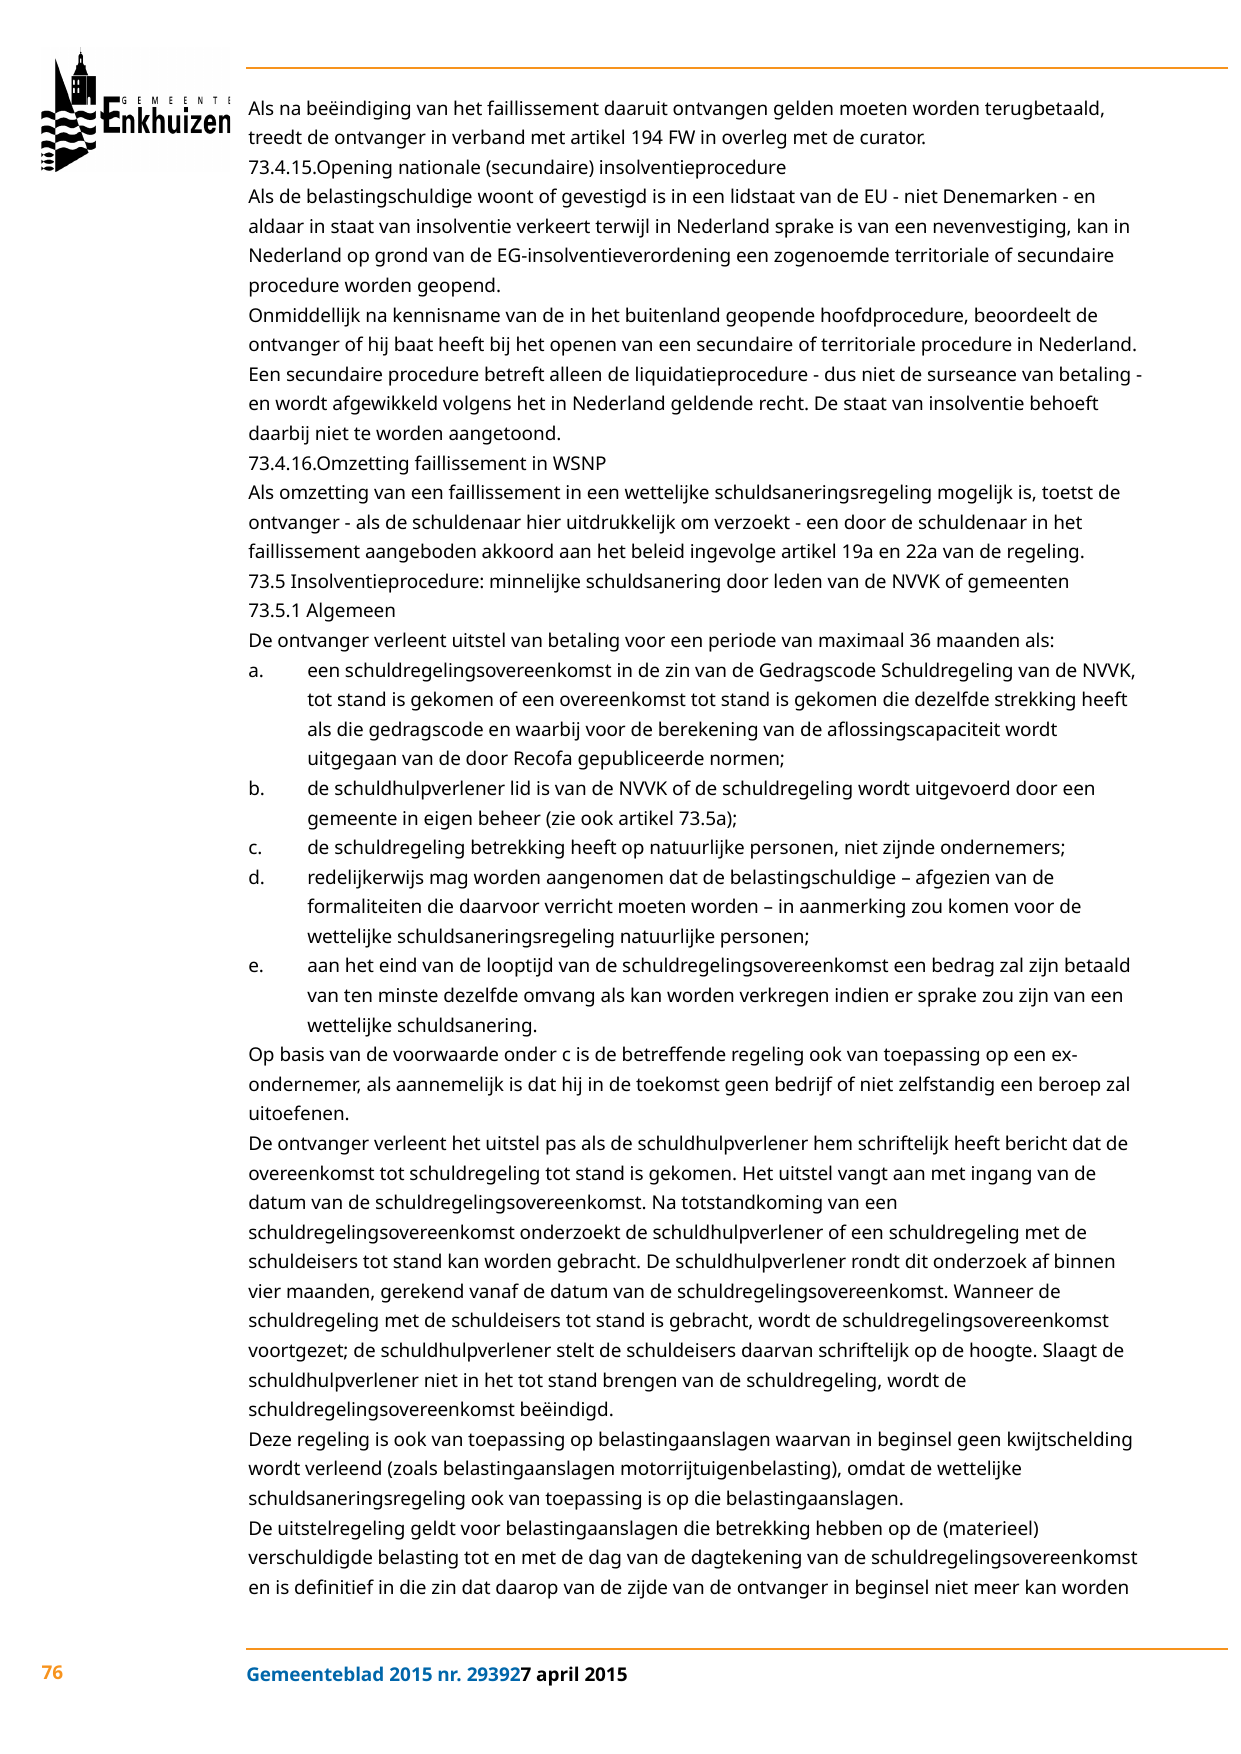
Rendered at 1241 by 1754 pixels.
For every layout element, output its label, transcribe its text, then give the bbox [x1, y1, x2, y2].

text Onmiddellijk na kennisname van de in het buitenland geopende hoofdprocedure, beoordeelt de ontvanger of hij baat heeft bij het openen van een secundaire of territoriale procedure in Nederland. Een secundaire procedure betreft alleen de liquidatieprocedure - dus niet de surseance van betaling - en wordt afgewikkeld volgens het in Nederland geldende recht. De staat van insolventie behoeft daarbij niet te worden aangetoond. [248, 302, 1152, 446]
list aan het eind van de looptijd van de schuldregelingsovereenkomst een bedrag zal zijn betaald van ten minste dezelfde omvang als kan worden verkregen indien er sprake zou zijn van een wettelijke schuldsanering. [248, 953, 1152, 1038]
text Als omzetting van een faillissement in een wettelijke schuldsaneringsregeling mogelijk is, toetst de ontvanger - als de schuldenaar hier uitdrukkelijk om verzoekt - een door de schuldenaar in het faillissement aangeboden akkoord aan het beleid ingevolge artikel 19a en 22a van de regeling. [248, 479, 1152, 564]
list de schuldregeling betrekking heeft op natuurlijke personen, niet zijnde ondernemers; [248, 834, 1152, 860]
text Deze regeling is ook van toepassing op belastingaanslagen waarvan in beginsel geen kwijtschelding wordt verleend (zoals belastingaanslagen motorrijtuigenbelasting), omdat de wettelijke schuldsaneringsregeling ook van toepassing is op die belastingaanslagen. [248, 1426, 1152, 1511]
text 73.4.16.Omzetting faillissement in WSNP [248, 450, 1152, 476]
text De ontvanger verleent uitstel van betaling voor een periode van maximaal 36 maanden als: [248, 627, 1152, 653]
text Als de belastingschuldige woont of gevestigd is in een lidstaat van de EU - niet Denemarken - en aldaar in staat van insolventie verkeert terwijl in Nederland sprake is van een nevenvestiging, kan in Nederland op grond van de EG-insolventieverordening een zogenoemde territoriale of secundaire procedure worden geopend. [248, 183, 1152, 298]
text Als na beëindiging van het faillissement daaruit ontvangen gelden moeten worden terugbetaald, treedt de ontvanger in verband met artikel 194 FW in overleg met de curator. [248, 95, 1152, 150]
text 73.4.15.Opening nationale (secundaire) insolventieprocedure [248, 154, 1152, 180]
list redelijkerwijs mag worden aangenomen dat de belastingschuldige – afgezien van de formaliteiten die daarvoor verricht moeten worden – in aanmerking zou komen voor de wettelijke schuldsaneringsregeling natuurlijke personen; [248, 864, 1152, 949]
text De uitstelregeling geldt voor belastingaanslagen die betrekking hebben op de (materieel) verschuldigde belasting tot en met de dag van de dagtekening van de schuldregelingsovereenkomst en is definitief in die zin dat daarop van de zijde van de ontvanger in beginsel niet meer kan worden [248, 1515, 1152, 1600]
list de schuldhulpverlener lid is van de NVVK of de schuldregeling wordt uitgevoerd door een gemeente in eigen beheer (zie ook artikel 73.5a); [248, 775, 1152, 831]
text De ontvanger verleent het uitstel pas als de schuldhulpverlener hem schriftelijk heeft bericht dat de overeenkomst tot schuldregeling tot stand is gekomen. Het uitstel vangt aan met ingang van de datum van de schuldregelingsovereenkomst. Na totstandkoming van een schuldregelingsovereenkomst onderzoekt de schuldhulpverlener of een schuldregeling met de schuldeisers tot stand kan worden gebracht. De schuldhulpverlener rondt dit onderzoek af binnen vier maanden, gerekend vanaf de datum van de schuldregelingsovereenkomst. Wanneer de schuldregeling met de schuldeisers tot stand is gebracht, wordt de schuldregelingsovereenkomst voortgezet; de schuldhulpverlener stelt de schuldeisers daarvan schriftelijk op de hoogte. Slaagt de schuldhulpverlener niet in het tot stand brengen van de schuldregeling, wordt de schuldregelingsovereenkomst beëindigd. [248, 1130, 1152, 1422]
list een schuldregelingsovereenkomst in de zin van de Gedragscode Schuldregeling van de NVVK, tot stand is gekomen of een overeenkomst tot stand is gekomen die dezelfde strekking heeft als die gedragscode en waarbij voor de berekening van de aflossingscapaciteit wordt uitgegaan van de door Recofa gepubliceerde normen; [248, 657, 1152, 771]
text Op basis van de voorwaarde onder c is de betreffende regeling ook van toepassing op een ex-ondernemer, als aannemelijk is dat hij in de toekomst geen bedrijf of niet zelfstandig een beroep zal uitoefenen. [248, 1041, 1152, 1126]
text 73.5 Insolventieprocedure: minnelijke schuldsanering door leden van de NVVK of gemeenten [248, 568, 1152, 594]
text 73.5.1 Algemeen [248, 598, 1152, 623]
picture [41, 47, 231, 172]
